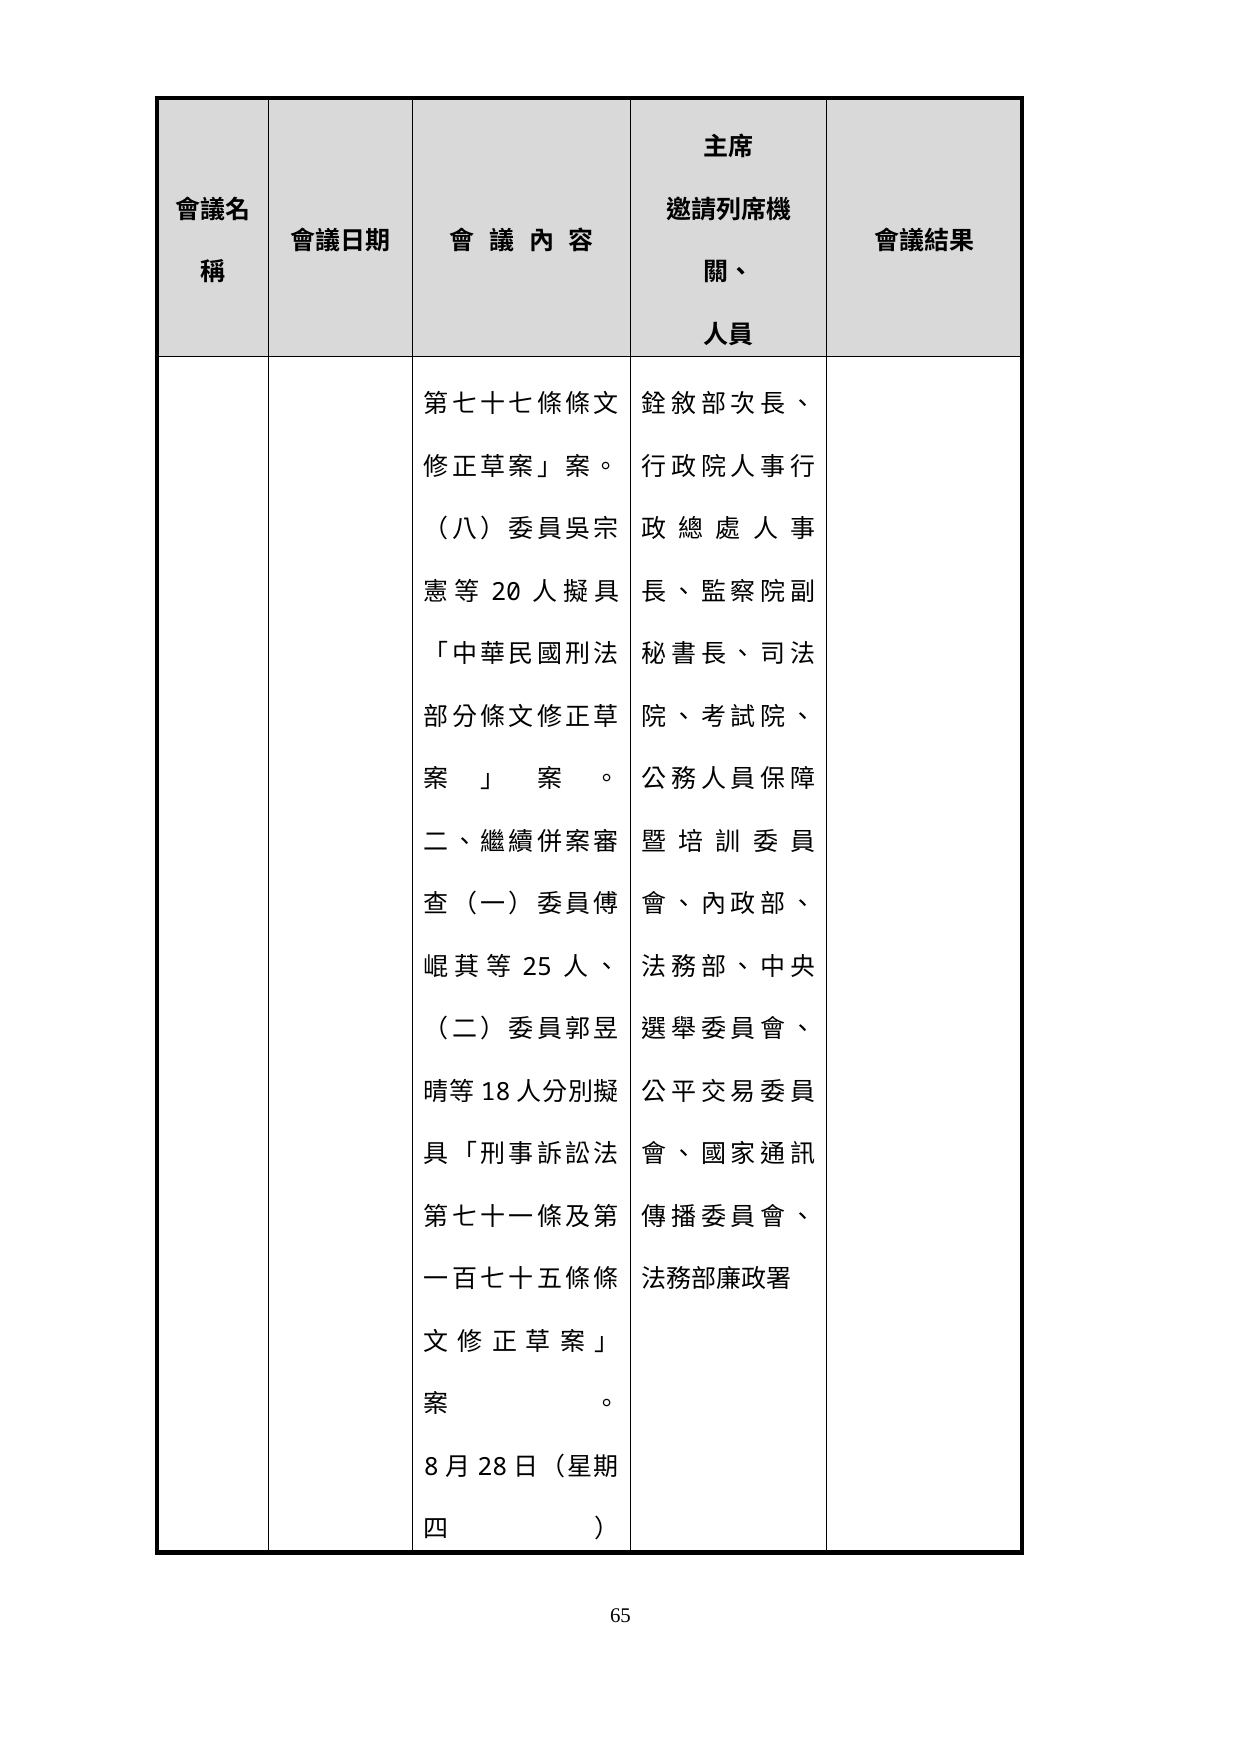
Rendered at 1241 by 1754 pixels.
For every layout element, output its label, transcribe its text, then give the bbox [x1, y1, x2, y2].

table_cell 第七十七條條文修正草案」案。 （八）委員吳宗憲等20人擬具「中華民國刑法部分條文修正草案」案。 二、繼續併案審查（一）委員傅崐萁等25人、（二）委員郭昱晴等18人分別擬具「刑事訴訟法第七十一條及第一百七十五條條文修正草案」案。 8月28日（星期四） [413, 357, 630, 1550]
table_cell [269, 357, 412, 1550]
table_cell 銓敘部次長、行政院人事行政總處人事長、監察院副秘書長、司法院、考試院、公務人員保障暨培訓委員會、內政部、法務部、中央選舉委員會、公平交易委員會、國家通訊傳播委員會、法務部廉政署 [631, 357, 826, 1550]
table_header 主席 邀請列席機關、 人員 [631, 100, 826, 356]
table_header 會議名稱 [159, 100, 268, 356]
table_header 會議日期 [269, 100, 412, 356]
table_cell [159, 357, 268, 1550]
table_cell [827, 357, 1020, 1550]
table_header 會議結果 [827, 100, 1020, 356]
table_header 會議內容 [413, 100, 630, 356]
